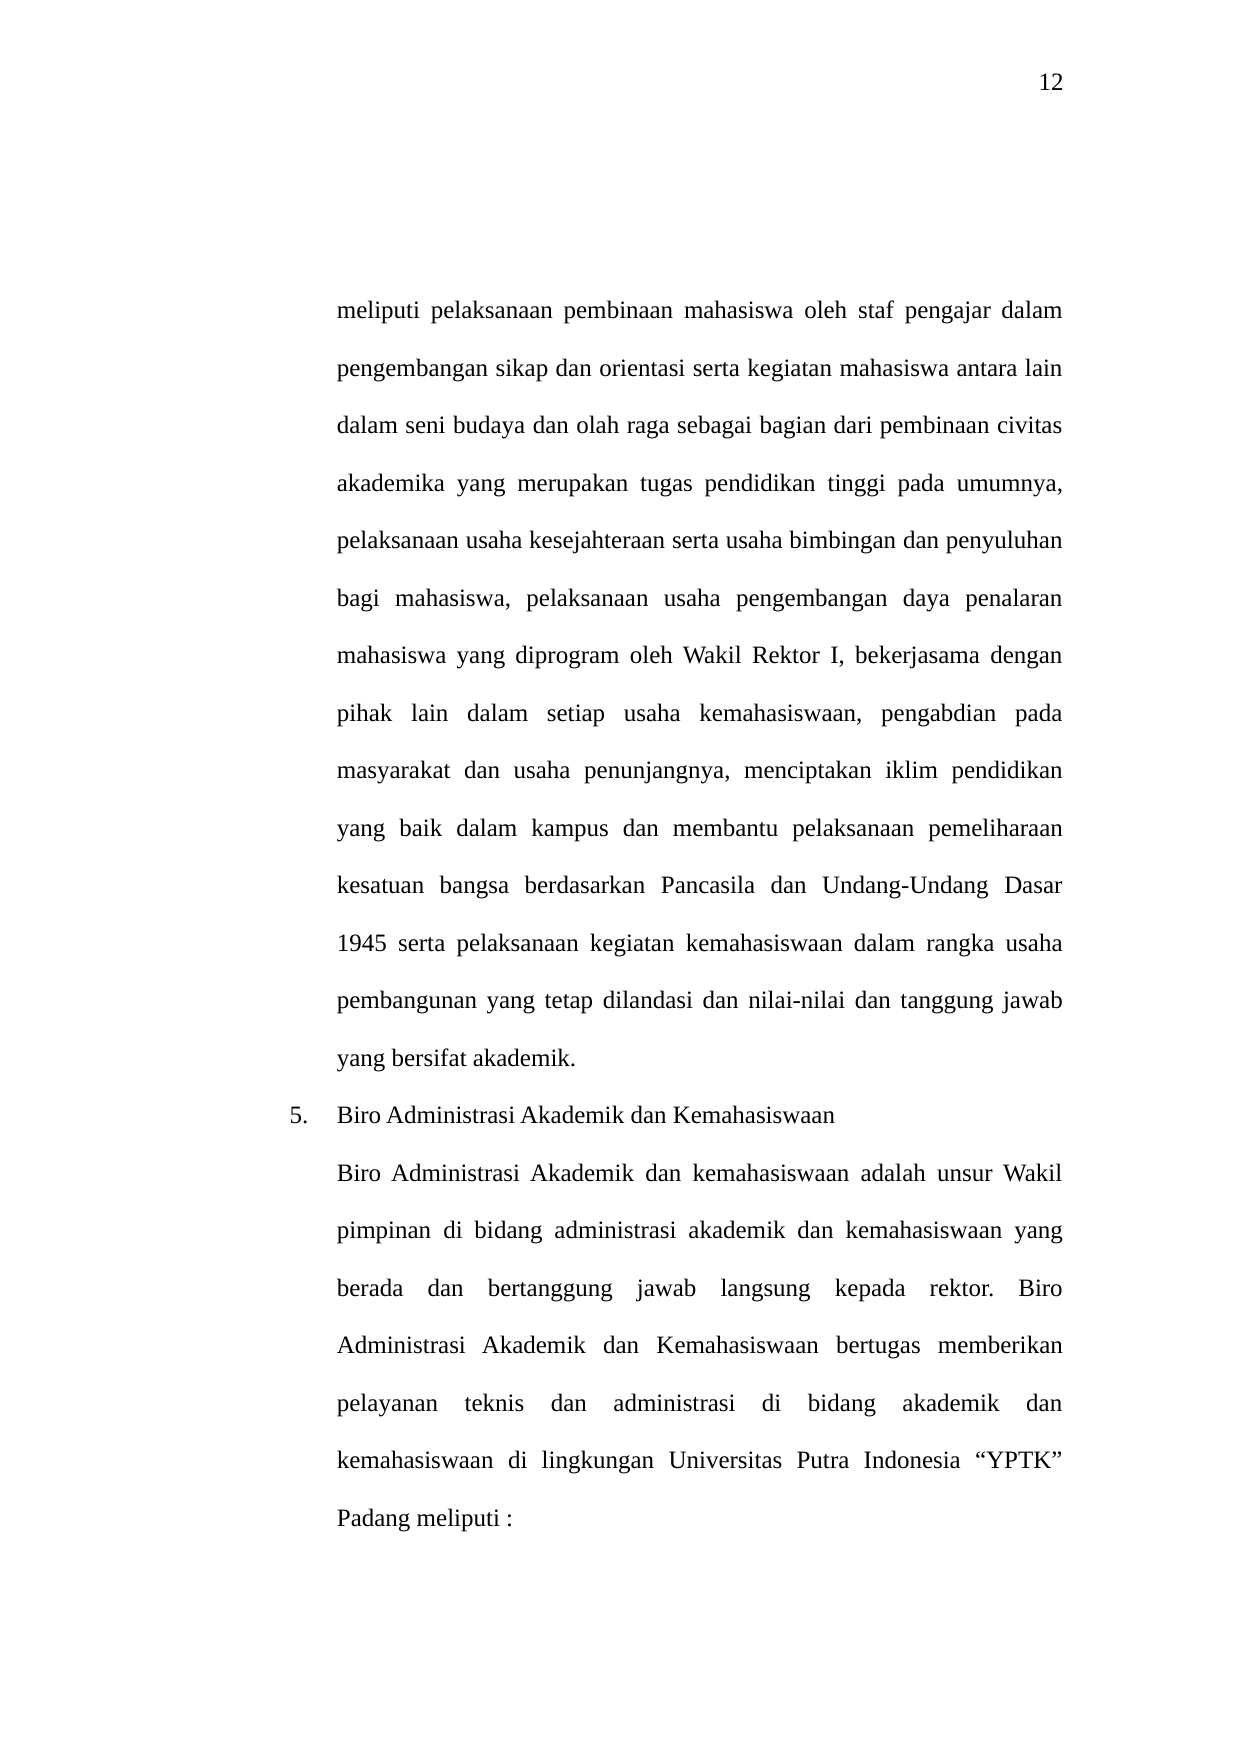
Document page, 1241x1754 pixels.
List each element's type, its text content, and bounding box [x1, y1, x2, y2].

list meliputi pelaksanaan pembinaan mahasiswa oleh staf pengajar dalam pengembangan sikap dan orientasi serta kegiatan mahasiswa antara lain dalam seni budaya dan olah raga sebagai bagian dari pembinaan civitas akademika yang merupakan tugas pendidikan tinggi pada umumnya, pelaksanaan usaha kesejahteraan serta usaha bimbingan dan penyuluhan bagi mahasiswa, pelaksanaan usaha pengembangan daya penalaran mahasiswa yang diprogram oleh Wakil Rektor I, bekerjasama dengan pihak lain dalam setiap usaha kemahasiswaan, pengabdian pada masyarakat dan usaha penunjangnya, menciptakan iklim pendidikan yang baik dalam kampus dan membantu pelaksanaan pemeliharaan kesatuan bangsa berdasarkan Pancasila dan Undang-Undang Dasar 1945 serta pelaksanaan kegiatan kemahasiswaan dalam rangka usaha pembangunan yang tetap dilandasi dan nilai-nilai dan tanggung jawab yang bersifat akademik. [289, 295, 1063, 1072]
list Biro Administrasi Akademik dan kemahasiswaan adalah unsur Wakil pimpinan di bidang administrasi akademik dan kemahasiswaan yang berada dan bertanggung jawab langsung kepada rektor. Biro Administrasi Akademik dan Kemahasiswaan bertugas memberikan pelayanan teknis dan administrasi di bidang akademik dan kemahasiswaan di lingkungan Universitas Putra Indonesia “YPTK” Padang meliputi : [289, 1158, 1063, 1532]
list Biro Administrasi Akademik dan Kemahasiswaan [289, 1100, 1063, 1129]
